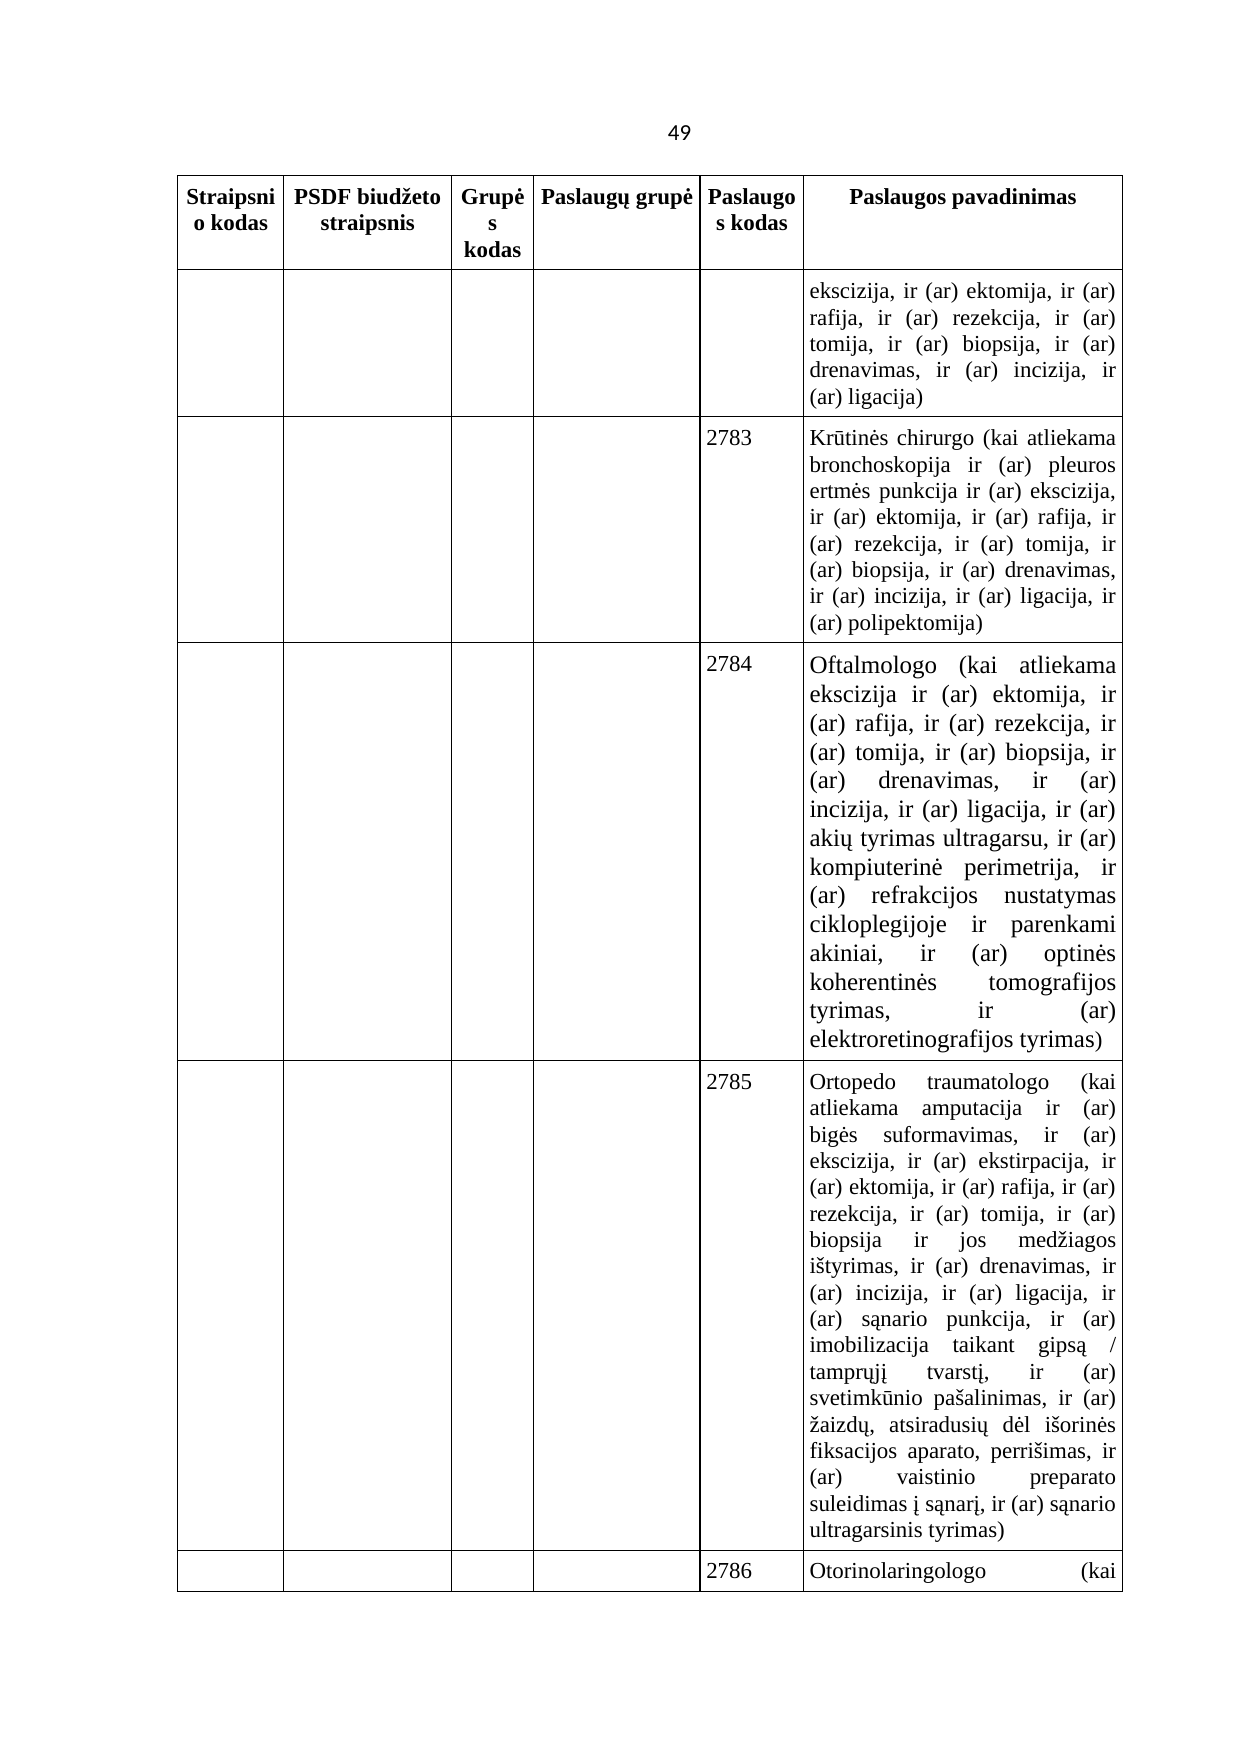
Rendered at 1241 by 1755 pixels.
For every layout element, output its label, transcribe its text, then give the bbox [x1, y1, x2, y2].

table_cell Otorinolaringologo (kai [804, 1551, 1122, 1591]
table_cell ekscizija, ir (ar) ektomija, ir (ar) rafija, ir (ar) rezekcija, ir (ar) tomija, ir (ar) biopsija, ir (ar) drenavimas, ir (ar) incizija, ir (ar) ligacija) [804, 270, 1122, 416]
table_header PSDF biudžeto straipsnis [284, 176, 451, 269]
table_header Paslaugos pavadinimas [804, 176, 1122, 269]
table_cell [284, 1061, 451, 1549]
table_cell Oftalmologo (kai atliekama ekscizija ir (ar) ektomija, ir (ar) rafija, ir (ar) rezekcija, ir (ar) tomija, ir (ar) biopsija, ir (ar) drenavimas, ir (ar) incizija, ir (ar) ligacija, ir (ar) akių tyrimas ultragarsu, ir (ar) kompiuterinė perimetrija, ir (ar) refrakcijos nustatymas cikloplegijoje ir parenkami akiniai, ir (ar) optinės koherentinės tomografijos tyrimas, ir (ar) elektroretinografijos tyrimas) [804, 643, 1122, 1060]
table_cell 2786 [701, 1551, 803, 1591]
table_header Straipsnio kodas [178, 176, 283, 269]
table_cell [534, 270, 699, 416]
table_cell [452, 1551, 533, 1591]
table_header Grupės kodas [452, 176, 533, 269]
table_cell [534, 643, 699, 1060]
table_cell [534, 1551, 699, 1591]
table_cell 2783 [701, 417, 803, 642]
table_cell [701, 270, 803, 416]
table_cell Krūtinės chirurgo (kai atliekama bronchoskopija ir (ar) pleuros ertmės punkcija ir (ar) ekscizija, ir (ar) ektomija, ir (ar) rafija, ir (ar) rezekcija, ir (ar) tomija, ir (ar) biopsija, ir (ar) drenavimas, ir (ar) incizija, ir (ar) ligacija, ir (ar) polipektomija) [804, 417, 1122, 642]
table_cell [452, 417, 533, 642]
table_cell [284, 1551, 451, 1591]
table_cell [284, 270, 451, 416]
table_header Paslaugos kodas [701, 176, 803, 269]
table_cell [284, 643, 451, 1060]
table_cell Ortopedo traumatologo (kai atliekama amputacija ir (ar) bigės suformavimas, ir (ar) ekscizija, ir (ar) ekstirpacija, ir (ar) ektomija, ir (ar) rafija, ir (ar) rezekcija, ir (ar) tomija, ir (ar) biopsija ir jos medžiagos ištyrimas, ir (ar) drenavimas, ir (ar) incizija, ir (ar) ligacija, ir (ar) sąnario punkcija, ir (ar) imobilizacija taikant gipsą / tamprųjį tvarstį, ir (ar) svetimkūnio pašalinimas, ir (ar) žaizdų, atsiradusių dėl išorinės fiksacijos aparato, perrišimas, ir (ar) vaistinio preparato suleidimas į sąnarį, ir (ar) sąnario ultragarsinis tyrimas) [804, 1061, 1122, 1549]
table_cell [178, 643, 283, 1060]
table_cell [284, 417, 451, 642]
table_cell 2784 [701, 643, 803, 1060]
table_cell [178, 270, 283, 416]
table_cell [178, 417, 283, 642]
table_header Paslaugų grupė [534, 176, 699, 269]
table_cell [452, 1061, 533, 1549]
table_cell [534, 417, 699, 642]
table_cell [178, 1551, 283, 1591]
table_cell [534, 1061, 699, 1549]
table_cell [452, 270, 533, 416]
table_cell [452, 643, 533, 1060]
table_cell [178, 1061, 283, 1549]
table_cell 2785 [701, 1061, 803, 1549]
